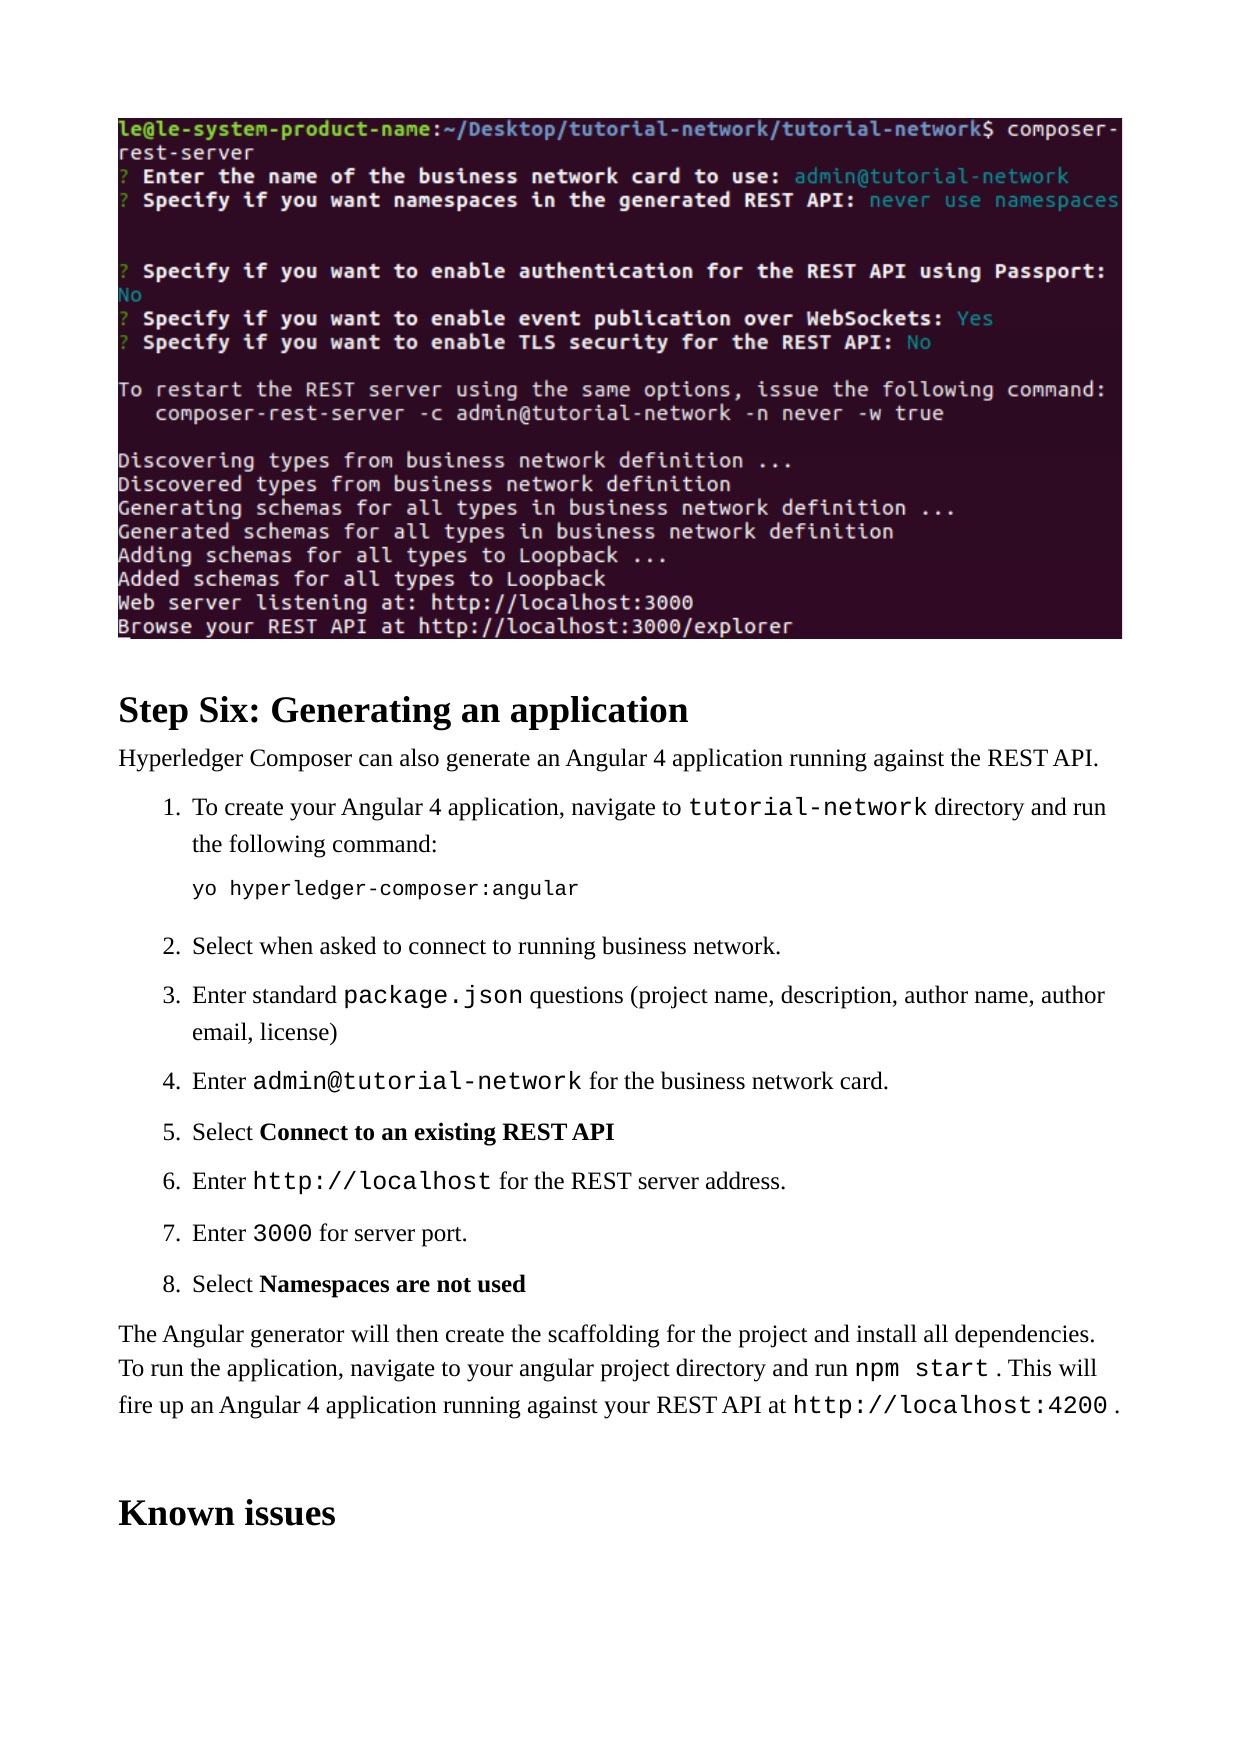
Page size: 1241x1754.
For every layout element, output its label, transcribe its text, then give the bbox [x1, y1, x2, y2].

list yo hyperledger-composer:angular [162, 878, 1122, 902]
list Enter standard package.json questions (project name, description, author name, author email, license) [162, 980, 1122, 1046]
list Select when asked to connect to running business network. [162, 931, 1122, 960]
list To create your Angular 4 application, navigate to tutorial-network directory and run the following command: [162, 792, 1122, 858]
list Select Connect to an existing REST API [162, 1117, 1122, 1146]
text Hyperledger Composer can also generate an Angular 4 application running against the REST API. [118, 743, 1122, 772]
list Enter 3000 for server port. [162, 1218, 1122, 1249]
list Select Namespaces are not used [162, 1269, 1122, 1298]
text The Angular generator will then create the scaffolding for the project and install all dependencies. To run the application, navigate to your angular project directory and run npm start . This will fire up an Angular 4 application running against your REST API at http://localhost:4200 . [118, 1319, 1122, 1421]
list Enter http://localhost for the REST server address. [162, 1166, 1122, 1197]
list Enter admin@tutorial-network for the business network card. [162, 1066, 1122, 1097]
subtitle Step Six: Generating an application [118, 688, 1122, 731]
picture [118, 118, 1123, 639]
subtitle Known issues [118, 1491, 1122, 1534]
